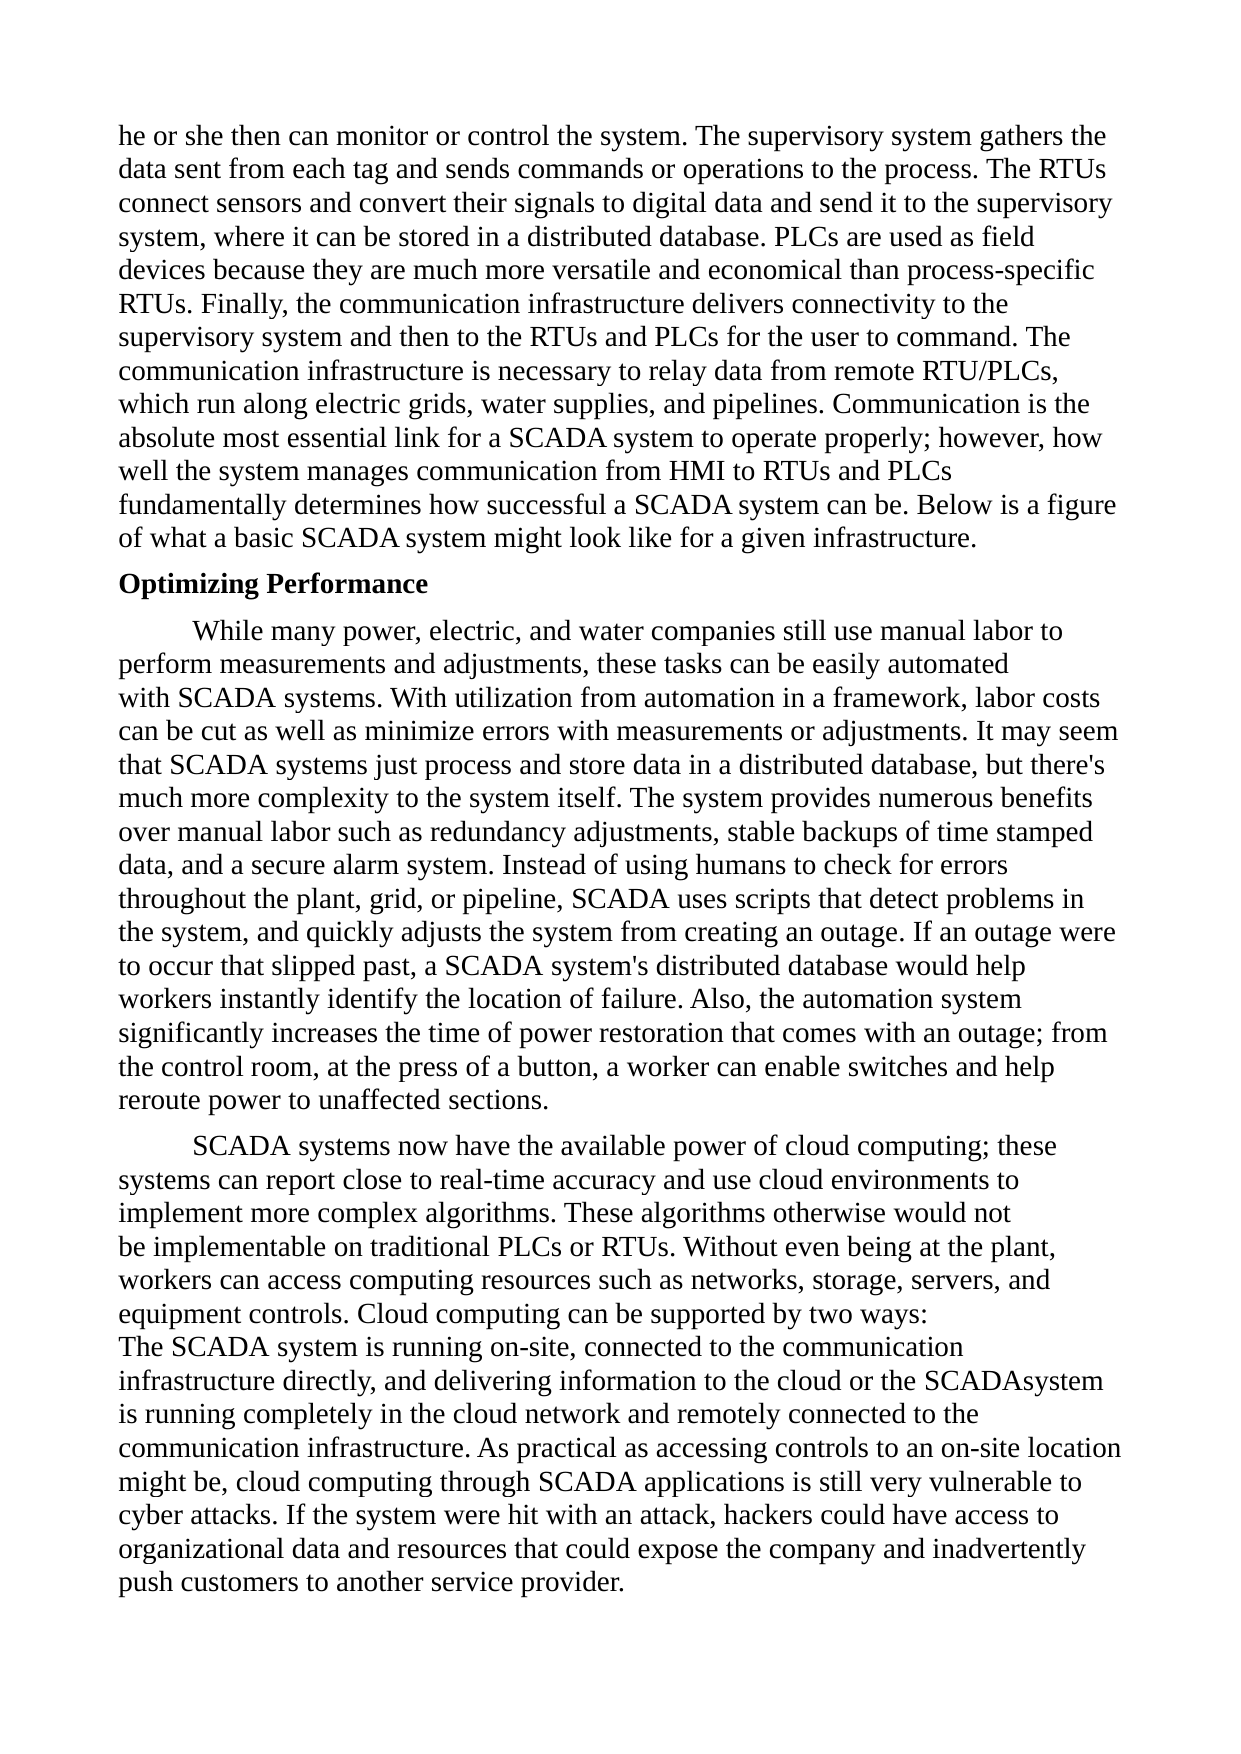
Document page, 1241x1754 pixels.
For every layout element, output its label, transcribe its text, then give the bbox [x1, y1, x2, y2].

text he or she then can monitor or control the system. The supervisory system gathers the data sent from each tag and sends commands or operations to the process. The RTUs connect sensors and convert their signals to digital data and send it to the supervisory system, where it can be stored in a distributed database. PLCs are used as field devices because they are much more versatile and economical than process-specific RTUs. Finally, the communication infrastructure delivers connectivity to the supervisory system and then to the RTUs and PLCs for the user to command. The communication infrastructure is necessary to relay data from remote RTU/PLCs, which run along electric grids, water supplies, and pipelines. Communication is the absolute most essential link for a SCADA system to operate properly; however, how well the system manages communication from HMI to RTUs and PLCs fundamentally determines how successful a SCADA system can be. Below is a figure of what a basic SCADA system might look like for a given infrastructure. [118, 118, 1122, 554]
text While many power, electric, and water companies still use manual labor to perform measurements and adjustments, these tasks can be easily automated with SCADA systems. With utilization from automation in a framework, labor costs can be cut as well as minimize errors with measurements or adjustments. It may seem that SCADA systems just process and store data in a distributed database, but there's much more complexity to the system itself. The system provides numerous benefits over manual labor such as redundancy adjustments, stable backups of time stamped data, and a secure alarm system. Instead of using humans to check for errors throughout the plant, grid, or pipeline, SCADA uses scripts that detect problems in the system, and quickly adjusts the system from creating an outage. If an outage were to occur that slipped past, a SCADA system's distributed database would help workers instantly identify the location of failure. Also, the automation system significantly increases the time of power restoration that comes with an outage; from the control room, at the press of a button, a worker can enable switches and help reroute power to unaffected sections. [118, 613, 1122, 1116]
text Optimizing Performance [118, 567, 1122, 600]
text SCADA systems now have the available power of cloud computing; these systems can report close to real-time accuracy and use cloud environments to implement more complex algorithms. These algorithms otherwise would not be implementable on traditional PLCs or RTUs. Without even being at the plant, workers can access computing resources such as networks, storage, servers, and equipment controls. Cloud computing can be supported by two ways: The SCADA system is running on-site, connected to the communication infrastructure directly, and delivering information to the cloud or the SCADAsystem is running completely in the cloud network and remotely connected to the communication infrastructure. As practical as accessing controls to an on-site location might be, cloud computing through SCADA applications is still very vulnerable to cyber attacks. If the system were hit with an attack, hackers could have access to organizational data and resources that could expose the company and inadvertently push customers to another service provider. [118, 1128, 1122, 1598]
